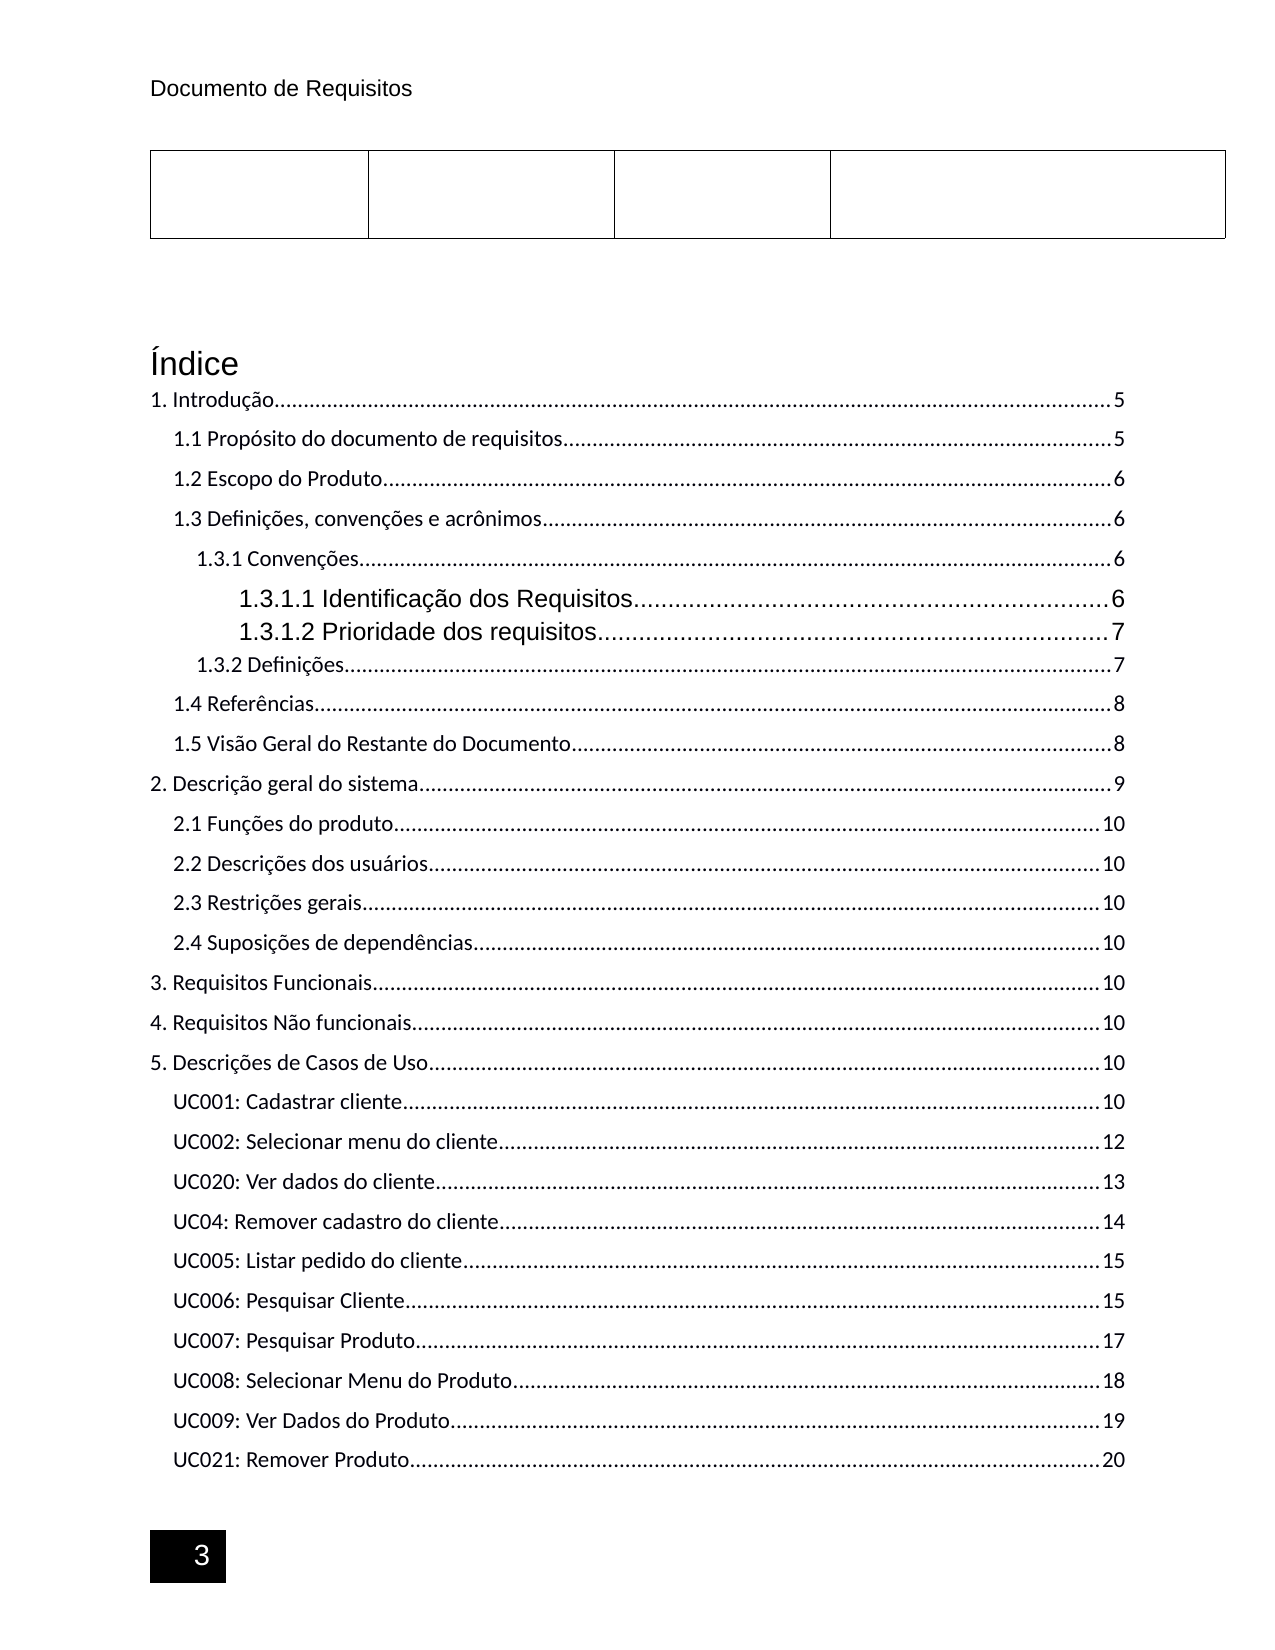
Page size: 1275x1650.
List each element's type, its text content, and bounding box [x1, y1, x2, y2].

text 1.2 Escopo do Produto 6 [173, 464, 1125, 492]
text UC005: Listar pedido do cliente 15 [173, 1247, 1125, 1275]
text UC04: Remover cadastro do cliente 14 [173, 1207, 1125, 1235]
text 1.3 Definições, convenções e acrônimos 6 [173, 504, 1125, 532]
text 1.1 Propósito do documento de requisitos 5 [173, 424, 1125, 453]
text UC006: Pesquisar Cliente 15 [173, 1286, 1125, 1314]
text 1.4 Referências 8 [173, 689, 1125, 718]
text 1.3.1.2 Prioridade dos requisitos 7 [238, 617, 1125, 646]
text UC007: Pesquisar Produto 17 [173, 1326, 1125, 1354]
text 2.4 Suposições de dependências 10 [173, 928, 1125, 956]
text 1.3.2 Definições 7 [196, 650, 1125, 678]
text UC020: Ver dados do cliente 13 [173, 1167, 1125, 1195]
text UC001: Cadastrar cliente 10 [173, 1087, 1125, 1116]
text 3. Requisitos Funcionais 10 [150, 968, 1125, 996]
table_cell [831, 151, 1225, 238]
text UC008: Selecionar Menu do Produto 18 [173, 1366, 1125, 1394]
text 1.3.1 Convenções 6 [196, 544, 1125, 572]
table_cell [369, 151, 614, 238]
text 1.3.1.1 Identificação dos Requisitos 6 [238, 584, 1125, 612]
text 2.2 Descrições dos usuários 10 [173, 849, 1125, 877]
subtitle Índice [150, 344, 1125, 383]
text UC021: Remover Produto 20 [173, 1446, 1125, 1474]
text 2.3 Restrições gerais 10 [173, 888, 1125, 917]
table_cell [615, 151, 830, 238]
text UC009: Ver Dados do Produto 19 [173, 1406, 1125, 1434]
text 1.5 Visão Geral do Restante do Documento 8 [173, 729, 1125, 757]
text 1. Introdução 5 [150, 385, 1125, 413]
text 2.1 Funções do produto 10 [173, 809, 1125, 837]
text 2. Descrição geral do sistema 9 [150, 769, 1125, 797]
text 5. Descrições de Casos de Uso 10 [150, 1048, 1125, 1076]
text UC002: Selecionar menu do cliente 12 [173, 1127, 1125, 1155]
text 4. Requisitos Não funcionais 10 [150, 1008, 1125, 1036]
table_cell [151, 151, 368, 238]
